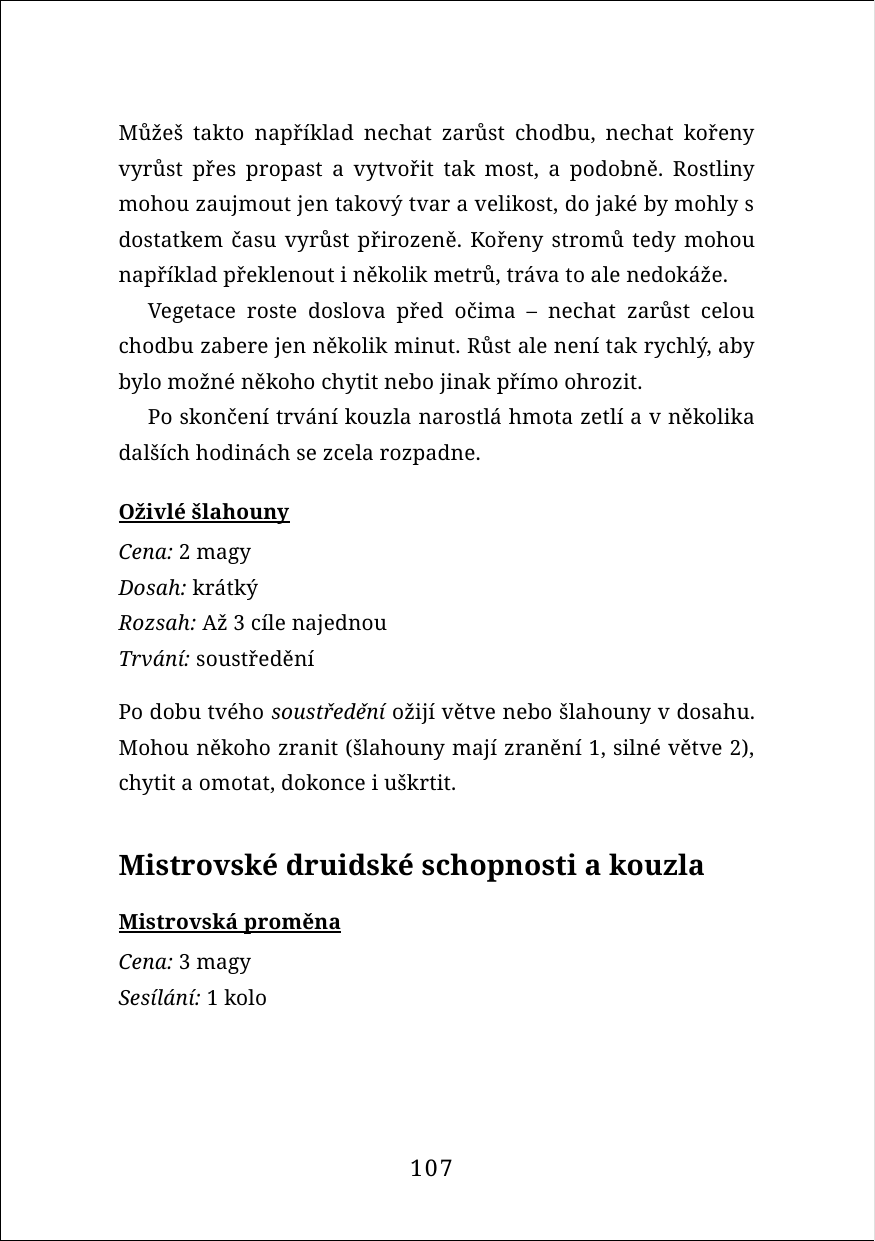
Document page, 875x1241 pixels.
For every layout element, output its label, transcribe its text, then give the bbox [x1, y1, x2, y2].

subtitle Mistrovské druidské schopnosti a kouzla [118, 845, 756, 883]
text Můžeš takto například nechat zarůst chodbu, nechat kořeny vyrůst přes propast a vytvořit tak most, a podobně. Rostliny mohou zaujmout jen takový tvar a velikost, do jaké by mohly s dostatkem času vyrůst přirozeně. Kořeny stromů tedy mohou například překlenout i několik metrů, tráva to ale nedokáže. Vegetace roste doslova před očima – nechat zarůst celou chodbu zabere jen několik minut. Růst ale není tak rychlý, aby bylo možné někoho chytit nebo jinak přímo ohrozit. Po skončení trvání kouzla narostlá hmota zetlí a v několika dalších hodinách se zcela rozpadne. [118, 118, 756, 466]
subtitle Mistrovská proměna [118, 907, 756, 935]
text Cena: 3 magy Sesílání: 1 kolo [118, 947, 756, 1011]
text Po dobu tvého soustředění ožijí větve nebo šlahouny v dosahu. Mohou někoho zranit (šlahouny mají zranění 1, silné větve 2), chytit a omotat, dokonce i uškrtit. [118, 697, 756, 797]
text Cena: 2 magy Dosah: krátký Rozsah: Až 3 cíle najednou Trvání: soustředění [118, 537, 756, 672]
subtitle Oživlé šlahouny [118, 497, 756, 526]
